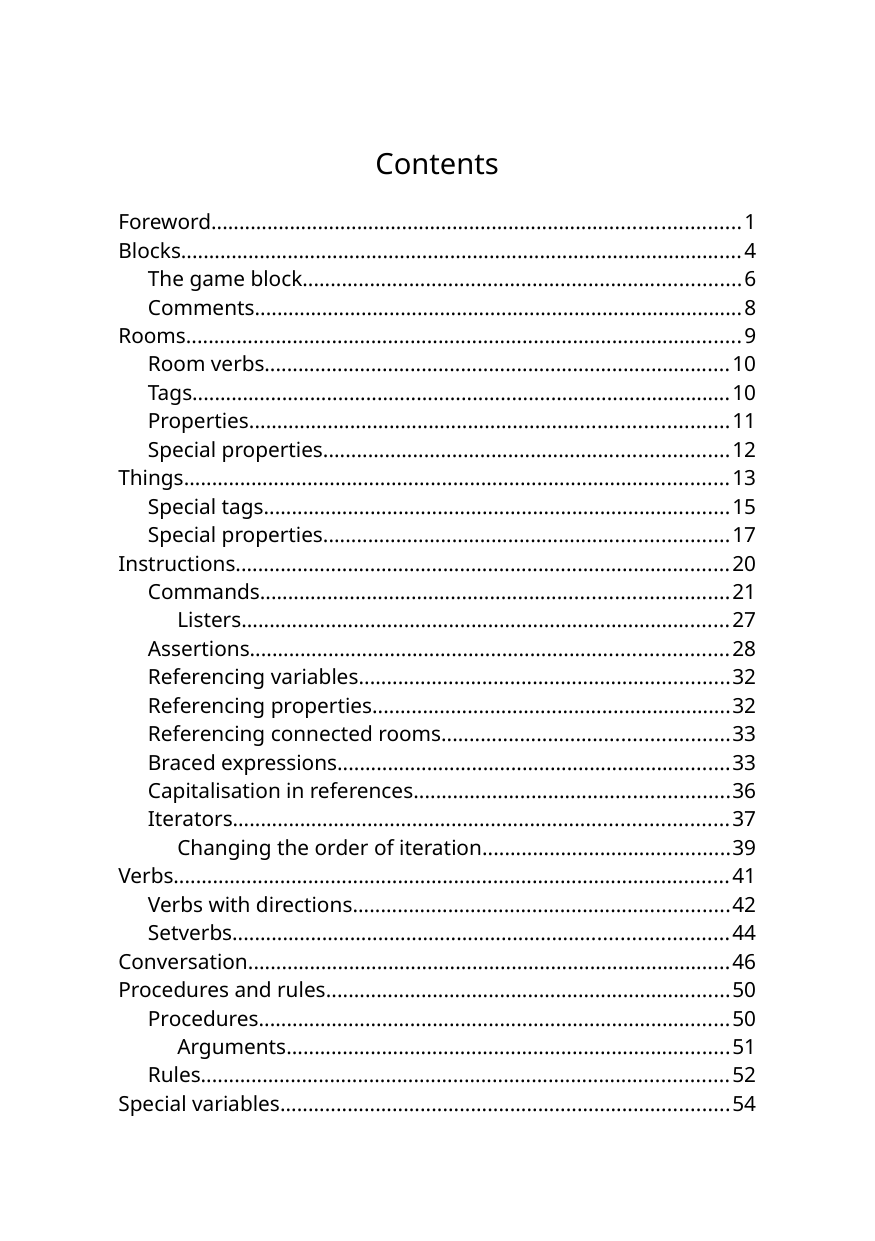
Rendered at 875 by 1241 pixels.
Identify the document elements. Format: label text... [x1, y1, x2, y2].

text Rules 52 [148, 1061, 756, 1089]
text Conversation 46 [118, 947, 756, 975]
text Room verbs 10 [148, 349, 756, 378]
text Blocks 4 [118, 236, 756, 264]
text Referencing connected rooms 33 [148, 719, 756, 748]
text Setverbs 44 [148, 918, 756, 947]
text Rooms 9 [118, 321, 756, 349]
text Verbs 41 [118, 861, 756, 890]
text Changing the order of iteration 39 [177, 833, 756, 861]
text Procedures 50 [148, 1004, 756, 1032]
text Special properties 12 [148, 435, 756, 463]
subtitle Contents [118, 143, 756, 183]
text Special properties 17 [148, 520, 756, 549]
text Iterators 37 [148, 804, 756, 833]
text Capitalisation in references 36 [148, 776, 756, 804]
text Verbs with directions 42 [148, 890, 756, 918]
text Special variables 54 [118, 1089, 756, 1117]
text Things 13 [118, 463, 756, 492]
text Commands 21 [148, 577, 756, 606]
text Instructions 20 [118, 549, 756, 577]
text The game block 6 [148, 264, 756, 293]
text Braced expressions 33 [148, 748, 756, 776]
text Foreword 1 [118, 207, 756, 236]
text Properties 11 [148, 406, 756, 435]
text Comments 8 [148, 293, 756, 321]
text Tags 10 [148, 378, 756, 406]
text Arguments 51 [177, 1032, 756, 1061]
text Special tags 15 [148, 492, 756, 520]
text Listers 27 [177, 606, 756, 634]
text Procedures and rules 50 [118, 975, 756, 1004]
text Referencing variables 32 [148, 662, 756, 691]
text Assertions 28 [148, 634, 756, 662]
text Referencing properties 32 [148, 691, 756, 719]
